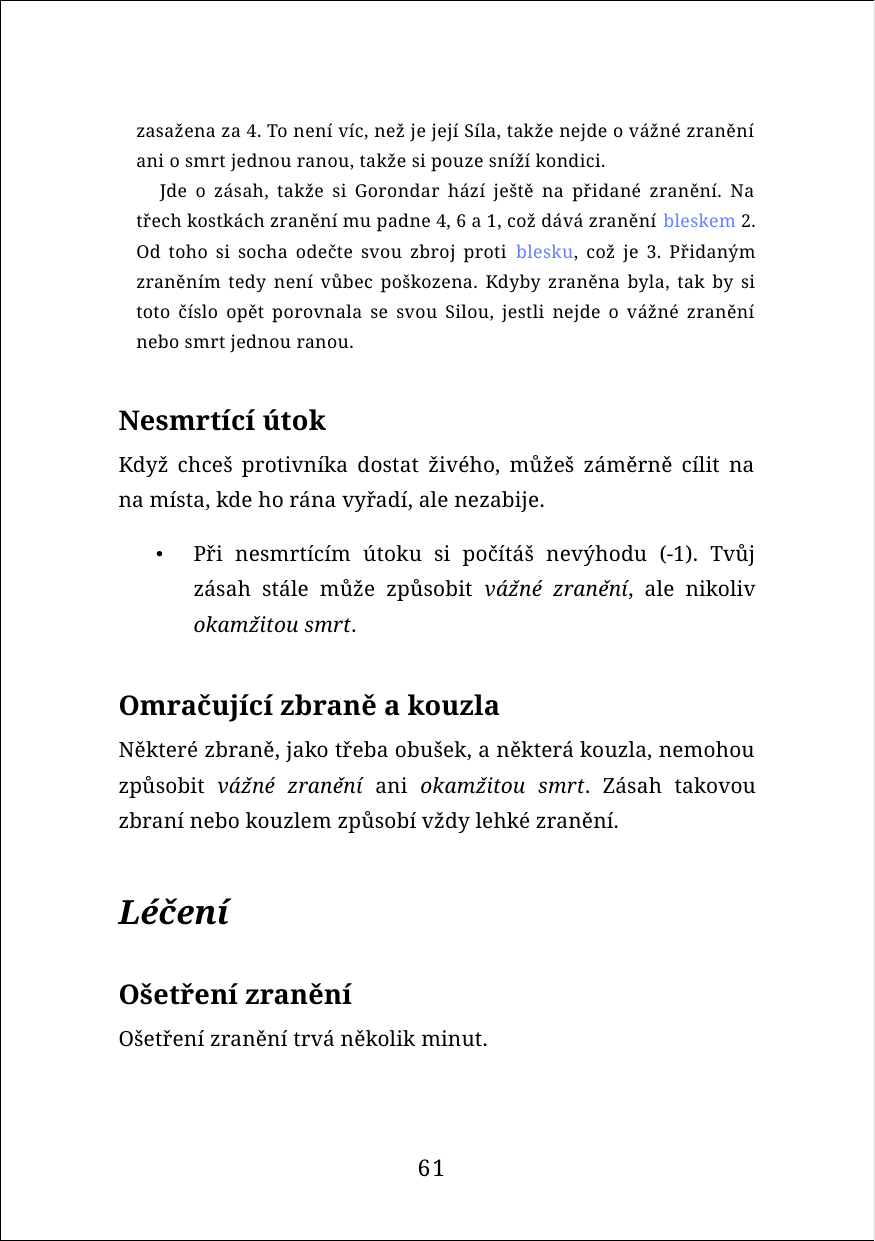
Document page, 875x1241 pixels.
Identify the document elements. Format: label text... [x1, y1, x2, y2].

list Při nesmrtícím útoku si počítáš nevýhodu (-1). Tvůj zásah stále může způsobit vážné zranění, ale nikoliv okamžitou smrt. [156, 539, 756, 638]
text Některé zbraně, jako třeba obušek, a některá kouzla, nemohou způsobit vážné zranění ani okamžitou smrt. Zásah takovou zbraní nebo kouzlem způsobí vždy lehké zranění. [118, 735, 756, 835]
subtitle Léčení [118, 889, 756, 934]
subtitle Omračující zbraně a kouzla [118, 687, 756, 723]
text Ošetření zranění trvá několik minut. [118, 1024, 756, 1053]
text zasažena za 4. To není víc, než je její Síla, takže nejde o vážné zranění ani o smrt jednou ranou, takže si pouze sníží kondici. Jde o zásah, takže si Gorondar hází ještě na přidané zranění. Na třech kostkách zranění mu padne 4, 6 a 1, což dává zranění bleskem 2. Od toho si socha odečte svou zbroj proti blesku, což je 3. Přidaným zraněním tedy není vůbec poškozena. Kdyby zraněna byla, tak by si toto číslo opět porovnala se svou Silou, jestli nejde o vážné zranění nebo smrt jednou ranou. [136, 118, 756, 354]
subtitle Ošetření zranění [118, 976, 756, 1013]
subtitle Nesmrtící útok [118, 401, 756, 438]
text Když chceš protivníka dostat živého, můžeš záměrně cílit na na místa, kde ho rána vyřadí, ale nezabije. [118, 450, 756, 514]
